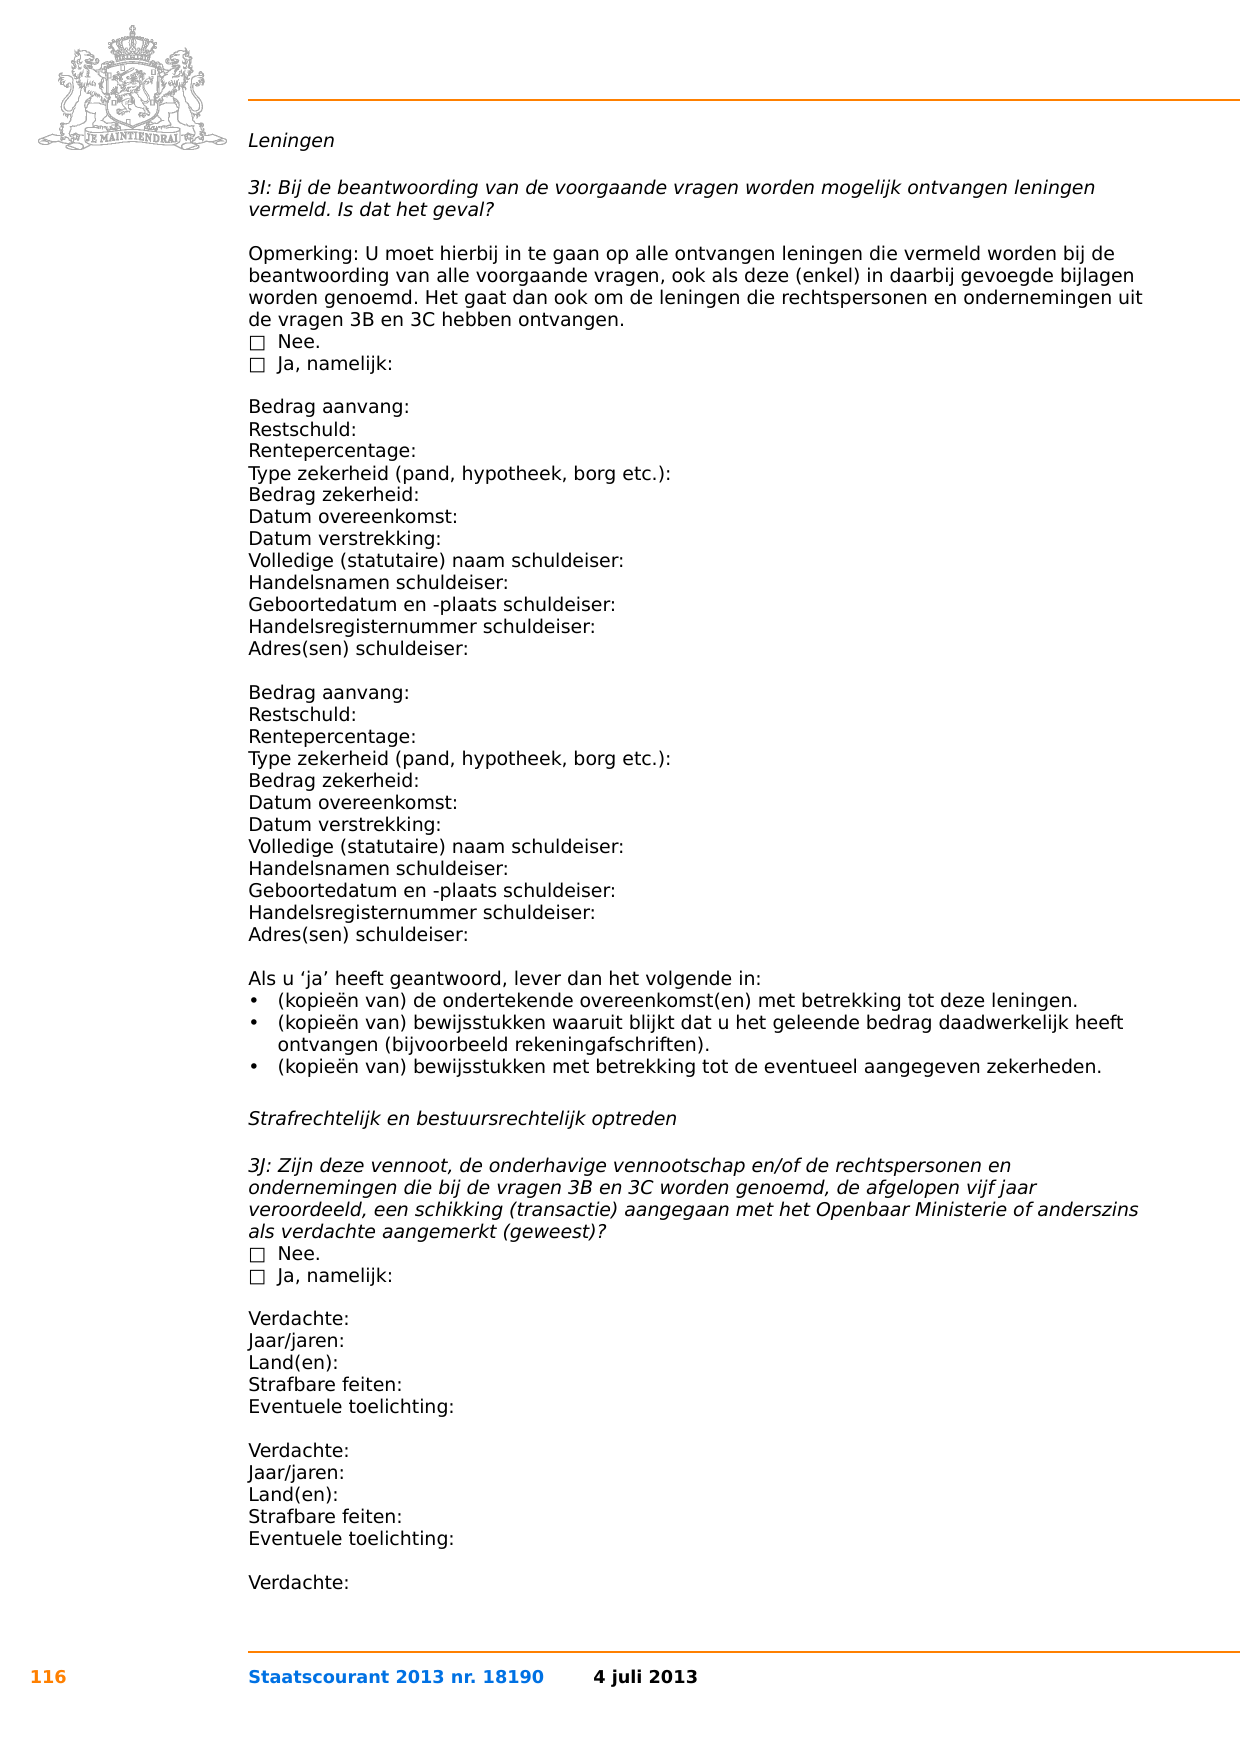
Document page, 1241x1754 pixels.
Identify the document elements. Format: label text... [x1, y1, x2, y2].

text Datum overeenkomst: [248, 506, 1163, 528]
text Handelsnamen schuldeiser: [248, 572, 1163, 594]
text Type zekerheid (pand, hypotheek, borg etc.): [248, 462, 1163, 484]
text Eventuele toelichting: [248, 1396, 1163, 1418]
text Eventuele toelichting: [248, 1528, 1163, 1550]
text Jaar/jaren: [248, 1330, 1163, 1352]
text Strafbare feiten: [248, 1506, 1163, 1528]
text • (kopieën van) bewijsstukken met betrekking tot de eventueel aangegeven zekerheden. [248, 1056, 1163, 1078]
text Land(en): [248, 1352, 1163, 1374]
text Handelsregisternummer schuldeiser: [248, 902, 1163, 924]
text Rentepercentage: [248, 726, 1163, 748]
text Restschuld: [248, 704, 1163, 726]
text Adres(sen) schuldeiser: [248, 924, 1163, 946]
text Bedrag aanvang: [248, 396, 1163, 418]
text Jaar/jaren: [248, 1462, 1163, 1484]
text Rentepercentage: [248, 440, 1163, 462]
text □ Nee. [248, 331, 1163, 353]
subtitle 3I: Bij de beantwoording van de voorgaande vragen worden mogelijk ontvangen leningen vermeld. Is dat het geval? [248, 177, 1163, 221]
text Handelsregisternummer schuldeiser: [248, 616, 1163, 638]
text Volledige (statutaire) naam schuldeiser: [248, 836, 1163, 858]
text □ Ja, namelijk: [248, 353, 1163, 374]
text Volledige (statutaire) naam schuldeiser: [248, 550, 1163, 572]
text Handelsnamen schuldeiser: [248, 858, 1163, 880]
text Adres(sen) schuldeiser: [248, 638, 1163, 660]
text Bedrag zekerheid: [248, 770, 1163, 792]
text Verdachte: [248, 1308, 1163, 1330]
text Verdachte: [248, 1572, 1163, 1594]
text Land(en): [248, 1484, 1163, 1506]
subtitle Leningen [248, 130, 1163, 152]
text Geboortedatum en -plaats schuldeiser: [248, 594, 1163, 616]
text Datum verstrekking: [248, 814, 1163, 836]
text Datum verstrekking: [248, 528, 1163, 550]
text Als u ‘ja’ heeft geantwoord, lever dan het volgende in: [248, 968, 1163, 990]
text Type zekerheid (pand, hypotheek, borg etc.): [248, 748, 1163, 770]
text Verdachte: [248, 1440, 1163, 1462]
text Bedrag zekerheid: [248, 484, 1163, 506]
subtitle 3J: Zijn deze vennoot, de onderhavige vennootschap en/of de rechtspersonen en ondernemingen die bij de vragen 3B en 3C worden genoemd, de afgelopen vijf jaar veroordeeld, een schikking (transactie) aangegaan met het Openbaar Ministerie of anderszins als verdachte aangemerkt (geweest)? [248, 1154, 1163, 1242]
text Geboortedatum en -plaats schuldeiser: [248, 880, 1163, 902]
text Bedrag aanvang: [248, 682, 1163, 704]
text • (kopieën van) de ondertekende overeenkomst(en) met betrekking tot deze leningen. [248, 990, 1163, 1012]
text Datum overeenkomst: [248, 792, 1163, 814]
text □ Ja, namelijk: [248, 1264, 1163, 1286]
picture [38, 25, 227, 150]
text Opmerking: U moet hierbij in te gaan op alle ontvangen leningen die vermeld worden bij de beantwoording van alle voorgaande vragen, ook als deze (enkel) in daarbij gevoegde bijlagen worden genoemd. Het gaat dan ook om de leningen die rechtspersonen en ondernemingen uit de vragen 3B en 3C hebben ontvangen. [248, 243, 1163, 331]
text Strafbare feiten: [248, 1374, 1163, 1396]
text • (kopieën van) bewijsstukken waaruit blijkt dat u het geleende bedrag daadwerkelijk heeft ontvangen (bijvoorbeeld rekeningafschriften). [248, 1012, 1163, 1056]
text Restschuld: [248, 418, 1163, 440]
text □ Nee. [248, 1242, 1163, 1264]
subtitle Strafrechtelijk en bestuursrechtelijk optreden [248, 1108, 1163, 1129]
